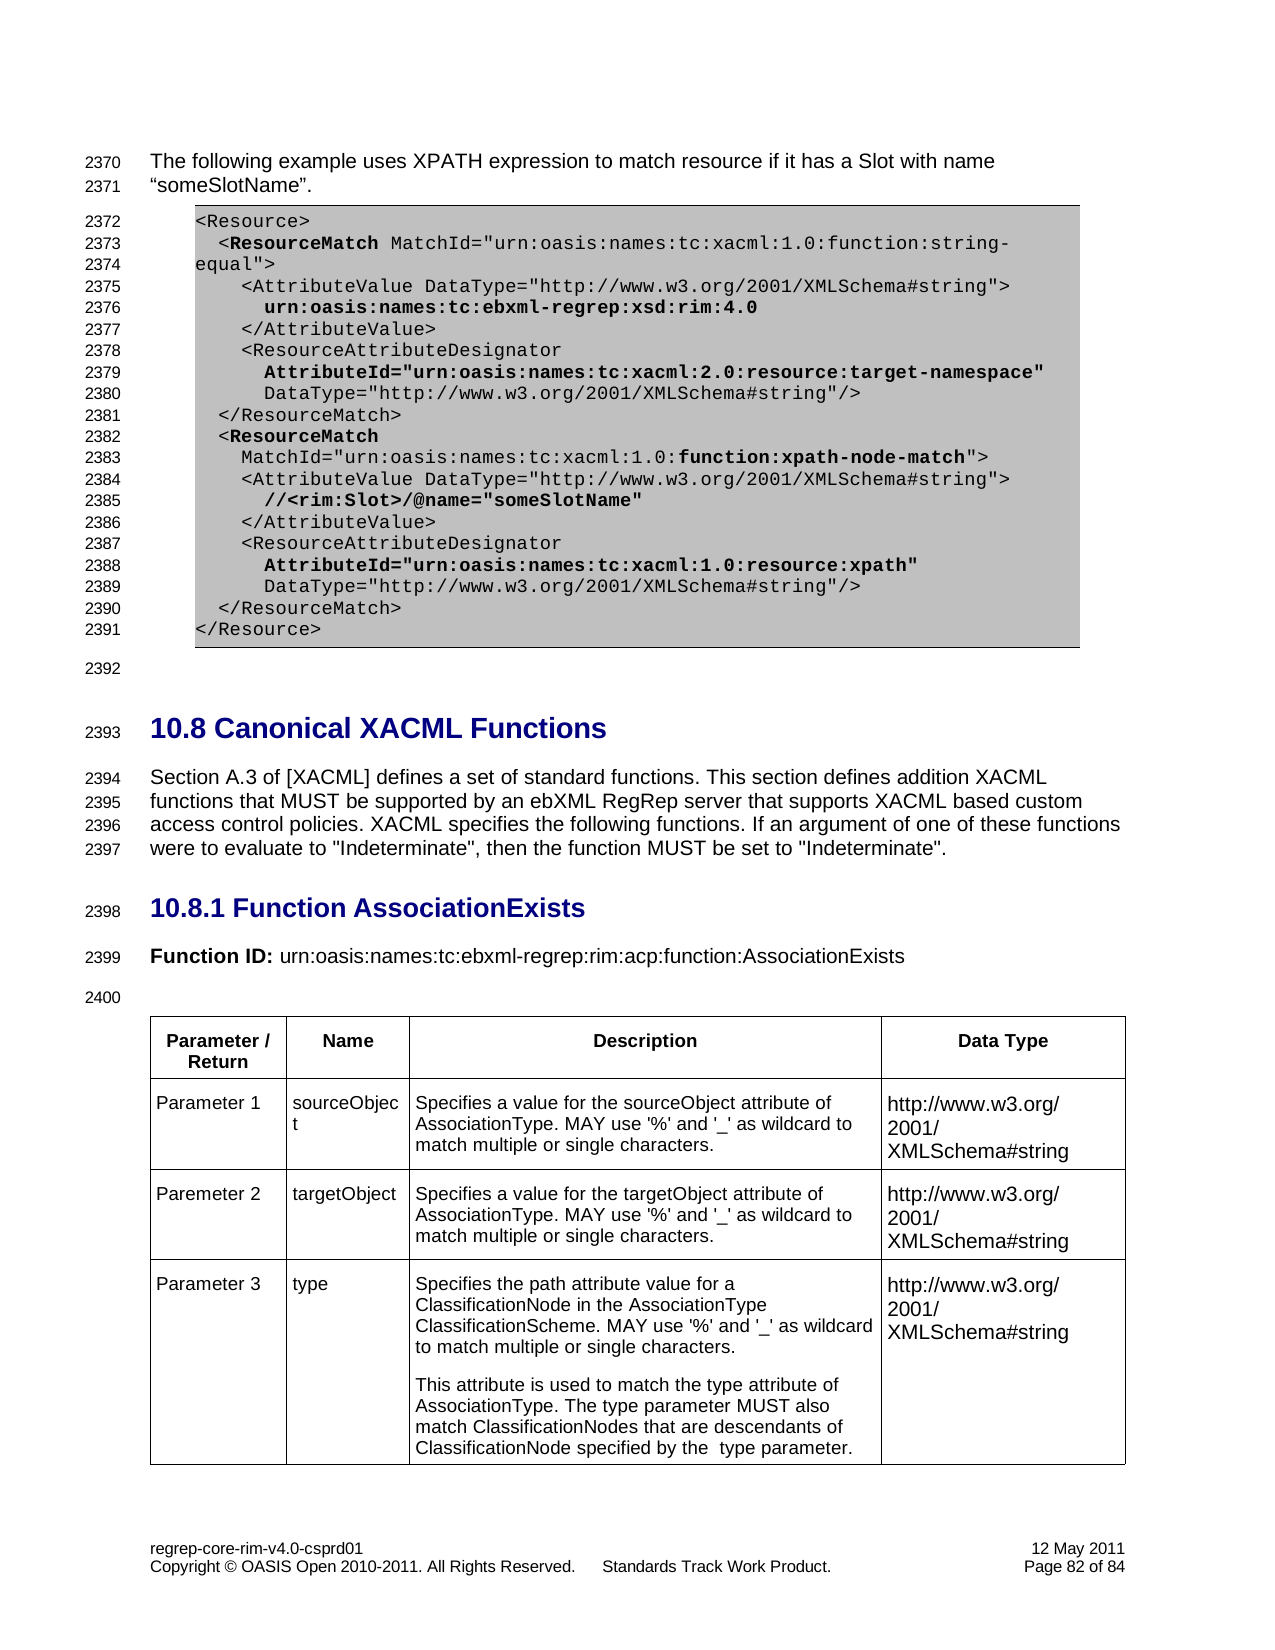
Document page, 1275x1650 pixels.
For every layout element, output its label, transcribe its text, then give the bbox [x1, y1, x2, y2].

text Function ID: urn:oasis:names:tc:ebxml-regrep:rim:acp:function:AssociationExists [150, 944, 1125, 968]
table_header Data Type [882, 1017, 1125, 1078]
table_cell Specifies the path attribute value for a ClassificationNode in the AssociationType ClassificationScheme. MAY use '%' and '_' as wildcard to match multiple or single characters. This attribute is used to match the type attribute of AssociationType. The type parameter MUST also match ClassificationNodes that are descendants of ClassificationNode specified by the type parameter. [410, 1260, 881, 1464]
text <ResourceMatch MatchId="urn:oasis:names:tc:xacml:1.0:function:string-equal"> [195, 227, 1080, 270]
table_cell targetObject [287, 1170, 409, 1259]
text </AttributeValue> [195, 506, 1080, 527]
text </ResourceMatch> [195, 592, 1080, 613]
text <ResourceAttributeDesignator [195, 334, 1080, 356]
table_cell http://www.w3.org/2001/XMLSchema#string [882, 1260, 1125, 1464]
text DataType="http://www.w3.org/2001/XMLSchema#string"/> [195, 377, 1080, 398]
subtitle Canonical XACML Functions [150, 712, 1125, 745]
table_header Name [287, 1017, 409, 1078]
text //<rim:Slot>/@name="someSlotName" [195, 484, 1080, 506]
table_cell http://www.w3.org/2001/XMLSchema#string [882, 1079, 1125, 1169]
text </ResourceMatch> [195, 398, 1080, 420]
table_header Parameter / Return [151, 1017, 286, 1078]
text AttributeId="urn:oasis:names:tc:xacml:1.0:resource:xpath" [195, 549, 1080, 570]
table_cell type [287, 1260, 409, 1464]
text <ResourceAttributeDesignator [195, 527, 1080, 549]
text AttributeId="urn:oasis:names:tc:xacml:2.0:resource:target-namespace" [195, 356, 1080, 377]
text <AttributeValue DataType="http://www.w3.org/2001/XMLSchema#string"> [195, 270, 1080, 291]
subtitle Function AssociationExists [150, 893, 1125, 923]
table_cell Paremeter 2 [151, 1170, 286, 1259]
table_cell sourceObject [287, 1079, 409, 1169]
table_cell Parameter 3 [151, 1260, 286, 1464]
text <Resource> [195, 206, 1080, 227]
text </AttributeValue> [195, 313, 1080, 334]
text Section A.3 of [XACML] defines a set of standard functions. This section defines addition XACML functions that MUST be supported by an ebXML RegRep server that supports XACML based custom access control policies. XACML specifies the following functions. If an argument of one of these functions were to evaluate to "Indeterminate", then the function MUST be set to "Indeterminate". [150, 766, 1125, 860]
text </Resource> [195, 613, 1080, 647]
table_cell Parameter 1 [151, 1079, 286, 1169]
text MatchId="urn:oasis:names:tc:xacml:1.0:function:xpath-node-match"> [195, 441, 1080, 463]
table_cell Specifies a value for the targetObject attribute of AssociationType. MAY use '%' and '_' as wildcard to match multiple or single characters. [410, 1170, 881, 1259]
table_cell Specifies a value for the sourceObject attribute of AssociationType. MAY use '%' and '_' as wildcard to match multiple or single characters. [410, 1079, 881, 1169]
text urn:oasis:names:tc:ebxml-regrep:xsd:rim:4.0 [195, 291, 1080, 313]
text <ResourceMatch [195, 420, 1080, 441]
table_cell http://www.w3.org/2001/XMLSchema#string [882, 1170, 1125, 1259]
table_header Description [410, 1017, 881, 1078]
text <AttributeValue DataType="http://www.w3.org/2001/XMLSchema#string"> [195, 463, 1080, 484]
text The following example uses XPATH expression to match resource if it has a Slot with name “someSlotName”. [150, 150, 1125, 197]
text DataType="http://www.w3.org/2001/XMLSchema#string"/> [195, 570, 1080, 592]
